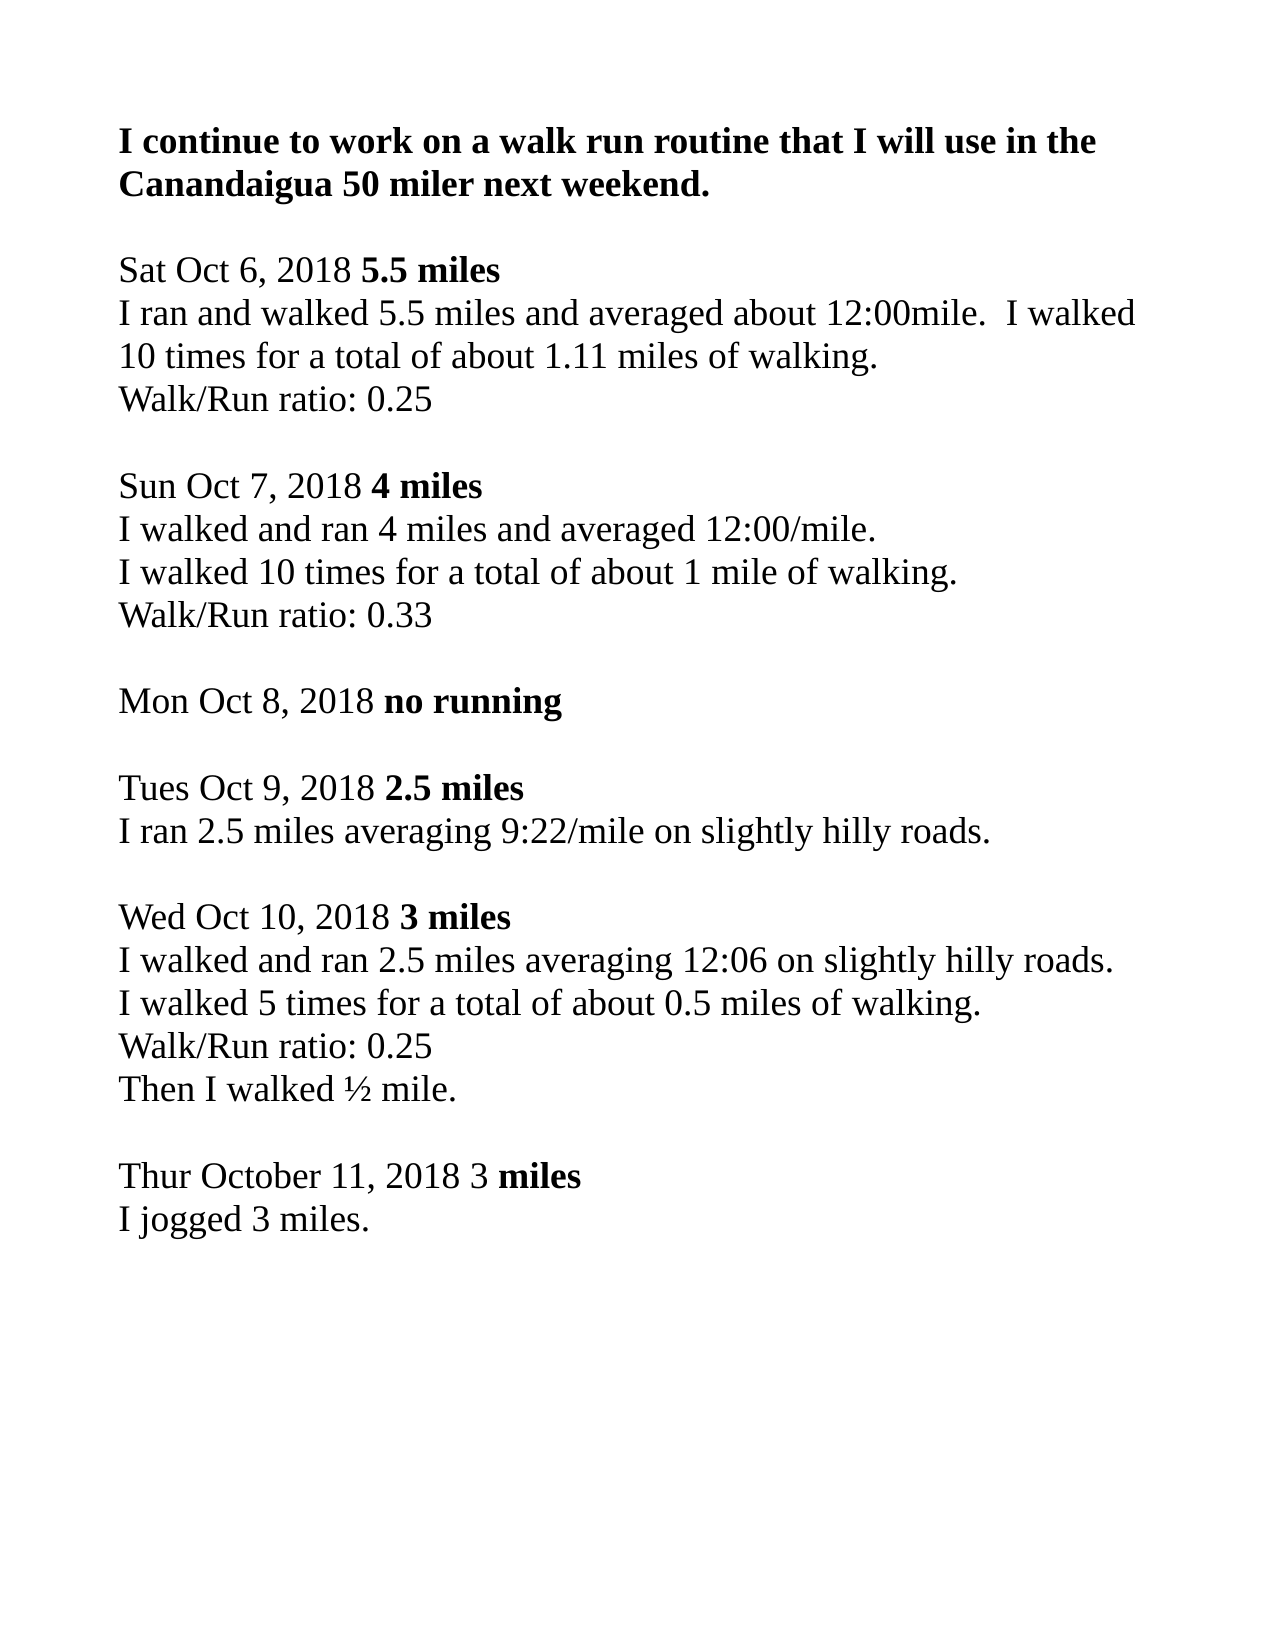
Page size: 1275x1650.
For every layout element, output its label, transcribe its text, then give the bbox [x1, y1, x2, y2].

text Walk/Run ratio: 0.25 [118, 377, 1161, 420]
text I ran 2.5 miles averaging 9:22/mile on slightly hilly roads. [118, 808, 1161, 851]
text Thur October 11, 2018 3 miles [118, 1153, 1161, 1196]
text I walked 5 times for a total of about 0.5 miles of walking. [118, 981, 1161, 1024]
text Tues Oct 9, 2018 2.5 miles [118, 765, 1161, 808]
text Sat Oct 6, 2018 5.5 miles [118, 247, 1161, 291]
text I ran and walked 5.5 miles and averaged about 12:00mile. I walked 10 times for a total of about 1.11 miles of walking. [118, 291, 1161, 377]
text I walked 10 times for a total of about 1 mile of walking. [118, 549, 1161, 592]
text Sun Oct 7, 2018 4 miles [118, 463, 1161, 506]
text Mon Oct 8, 2018 no running [118, 679, 1161, 722]
text I jogged 3 miles. [118, 1196, 1161, 1239]
text Walk/Run ratio: 0.33 [118, 592, 1161, 636]
text Wed Oct 10, 2018 3 miles [118, 894, 1161, 937]
text I walked and ran 2.5 miles averaging 12:06 on slightly hilly roads. [118, 937, 1161, 981]
text I continue to work on a walk run routine that I will use in the Canandaigua 50 miler next weekend. [118, 118, 1161, 204]
text I walked and ran 4 miles and averaged 12:00/mile. [118, 506, 1161, 549]
text Then I walked ½ mile. [118, 1067, 1161, 1110]
text Walk/Run ratio: 0.25 [118, 1024, 1161, 1067]
